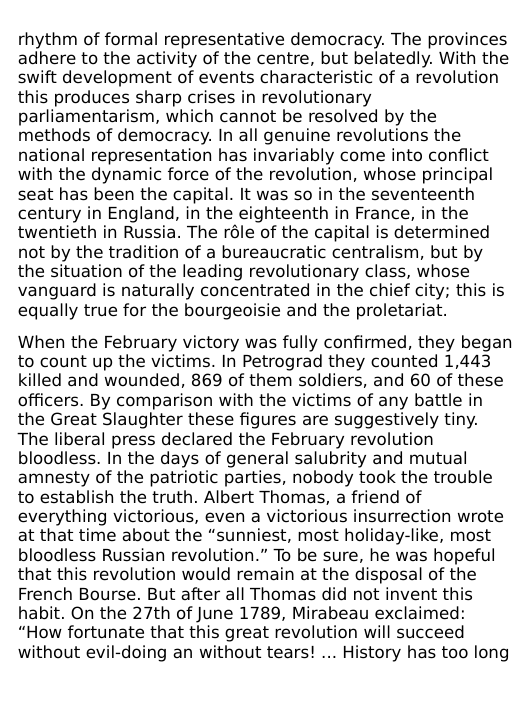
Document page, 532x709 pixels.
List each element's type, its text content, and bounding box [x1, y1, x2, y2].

text When the February victory was fully confirmed, they began to count up the victims. In Petrograd they counted 1,443 killed and wounded, 869 of them soldiers, and 60 of these officers. By comparison with the victims of any battle in the Great Slaughter these figures are suggestively tiny. The liberal press declared the February revolution bloodless. In the days of general salubrity and mutual amnesty of the patriotic parties, nobody took the trouble to establish the truth. Albert Thomas, a friend of everything victorious, even a victorious insurrection wrote at that time about the “sunniest, most holiday-like, most bloodless Russian revolution.” To be sure, he was hopeful that this revolution would remain at the disposal of the French Bourse. But after all Thomas did not invent this habit. On the 27th of June 1789, Mirabeau exclaimed: “How fortunate that this great revolution will succeed without evil-doing an without tears! ... History has too long [18, 333, 514, 662]
text rhythm of formal representative democracy. The provinces adhere to the activity of the centre, but belatedly. With the swift development of events characteristic of a revolution this produces sharp crises in revolutionary parliamentarism, which cannot be resolved by the methods of democracy. In all genuine revolutions the national representation has invariably come into conflict with the dynamic force of the revolution, whose principal seat has been the capital. It was so in the seventeenth century in England, in the eighteenth in France, in the twentieth in Russia. The rôle of the capital is determined not by the tradition of a bureaucratic centralism, but by the situation of the leading revolutionary class, whose vanguard is naturally concentrated in the chief city; this is equally true for the bourgeoisie and the proletariat. [18, 29, 514, 320]
